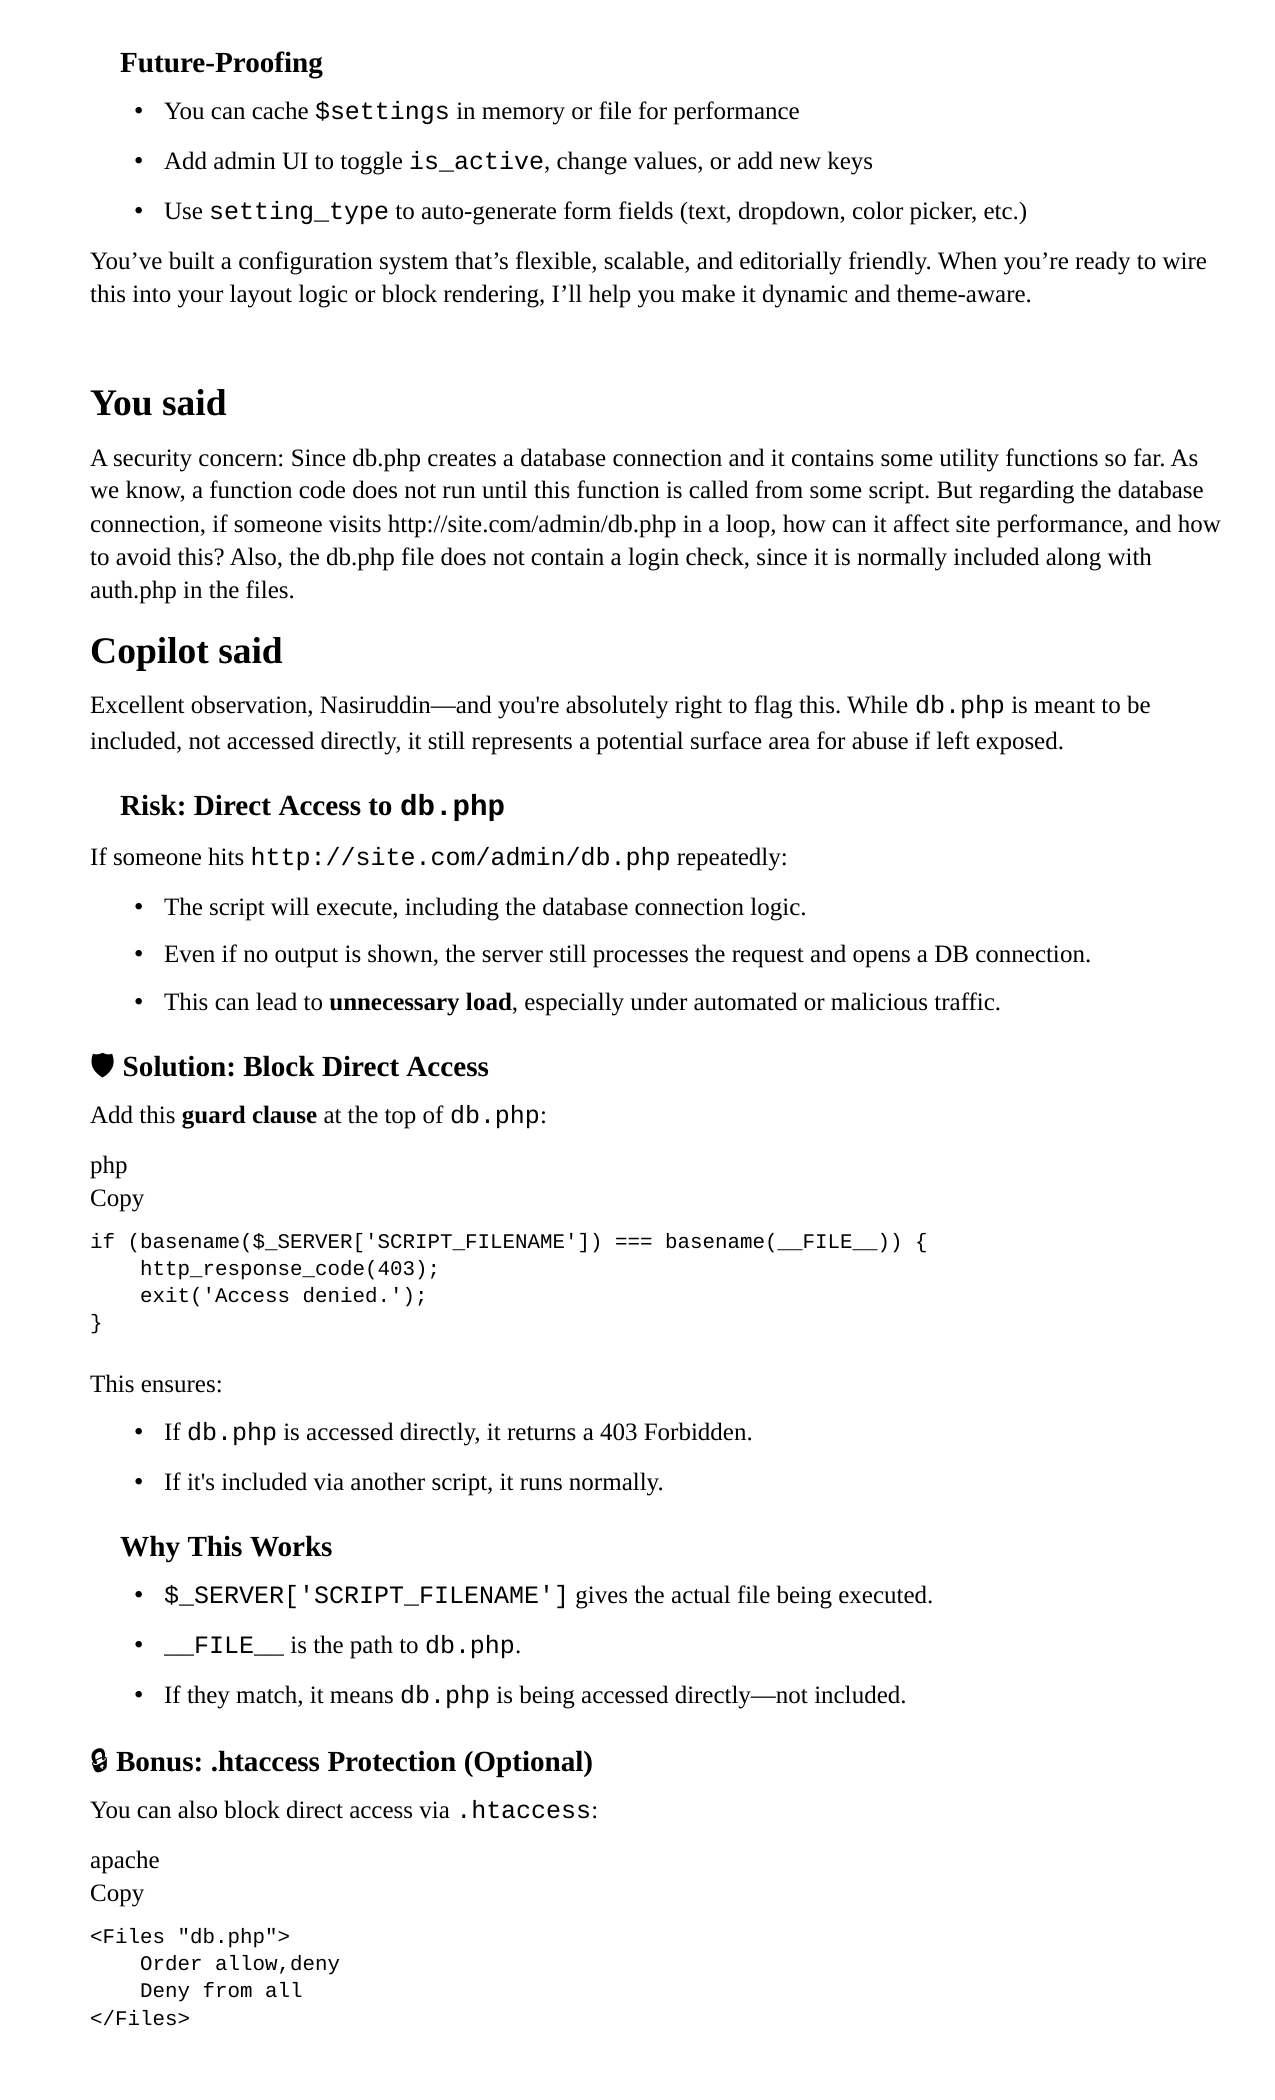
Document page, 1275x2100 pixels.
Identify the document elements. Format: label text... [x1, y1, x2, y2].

list This can lead to unnecessary load, especially under automated or malicious traffic. [134, 987, 1230, 1016]
list If db.php is accessed directly, it returns a 403 Forbidden. [134, 1417, 1230, 1447]
text exit('Access denied.'); [90, 1285, 1230, 1309]
text apache [90, 1846, 1230, 1874]
text Copy [90, 1878, 1230, 1907]
subtitle You said [90, 381, 1230, 424]
list $_SERVER['SCRIPT_FILENAME'] gives the actual file being executed. [134, 1580, 1230, 1611]
text Excellent observation, Nasiruddin—and you're absolutely right to flag this. While db.php is meant to be included, not accessed directly, it still represents a potential surface area for abuse if left exposed. [90, 691, 1230, 754]
list You can cache $settings in memory or file for performance [134, 96, 1230, 127]
list The script will execute, including the database connection logic. [134, 892, 1230, 921]
text Copy [90, 1183, 1230, 1212]
subtitle 🧠 Why This Works [90, 1529, 1230, 1562]
text A security concern: Since db.php creates a database connection and it contains some utility functions so far. As we know, a function code does not run until this function is called from some script. But regarding the database connection, if someone visits http://site.com/admin/db.php in a loop, how can it affect site performance, and how to avoid this? Also, the db.php file does not contain a login check, since it is normally included along with auth.php in the files. [90, 443, 1230, 603]
text Deny from all [90, 1981, 1230, 2004]
list If they match, it means db.php is being accessed directly—not included. [134, 1680, 1230, 1711]
text </Files> [90, 2008, 1230, 2031]
text Add this guard clause at the top of db.php: [90, 1100, 1230, 1131]
subtitle 🔐 Risk: Direct Access to db.php [90, 788, 1230, 824]
subtitle 🔒 Bonus: .htaccess Protection (Optional) [90, 1744, 1230, 1778]
text This ensures: [90, 1369, 1230, 1398]
subtitle 🔮 Future-Proofing [90, 45, 1230, 78]
text <Files "db.php"> [90, 1926, 1230, 1950]
list If it's included via another script, it runs normally. [134, 1467, 1230, 1495]
list Use setting_type to auto-generate form fields (text, dropdown, color picker, etc.) [134, 196, 1230, 227]
list Add admin UI to toggle is_active, change values, or add new keys [134, 146, 1230, 177]
list __FILE__ is the path to db.php. [134, 1630, 1230, 1661]
text You’ve built a configuration system that’s flexible, scalable, and editorially friendly. When you’re ready to wire this into your layout logic or block rendering, I’ll help you make it dynamic and theme-aware. [90, 246, 1230, 308]
text if (basename($_SERVER['SCRIPT_FILENAME']) === basename(__FILE__)) { [90, 1231, 1230, 1254]
text You can also block direct access via .htaccess: [90, 1796, 1230, 1826]
text http_response_code(403); [90, 1258, 1230, 1282]
text php [90, 1150, 1230, 1179]
list Even if no output is shown, the server still processes the request and opens a DB connection. [134, 939, 1230, 968]
subtitle 🛡️ Solution: Block Direct Access [90, 1049, 1230, 1083]
text If someone hits http://site.com/admin/db.php repeatedly: [90, 842, 1230, 873]
subtitle Copilot said [90, 628, 1230, 672]
text } [90, 1312, 1230, 1336]
text Order allow,deny [90, 1953, 1230, 1977]
